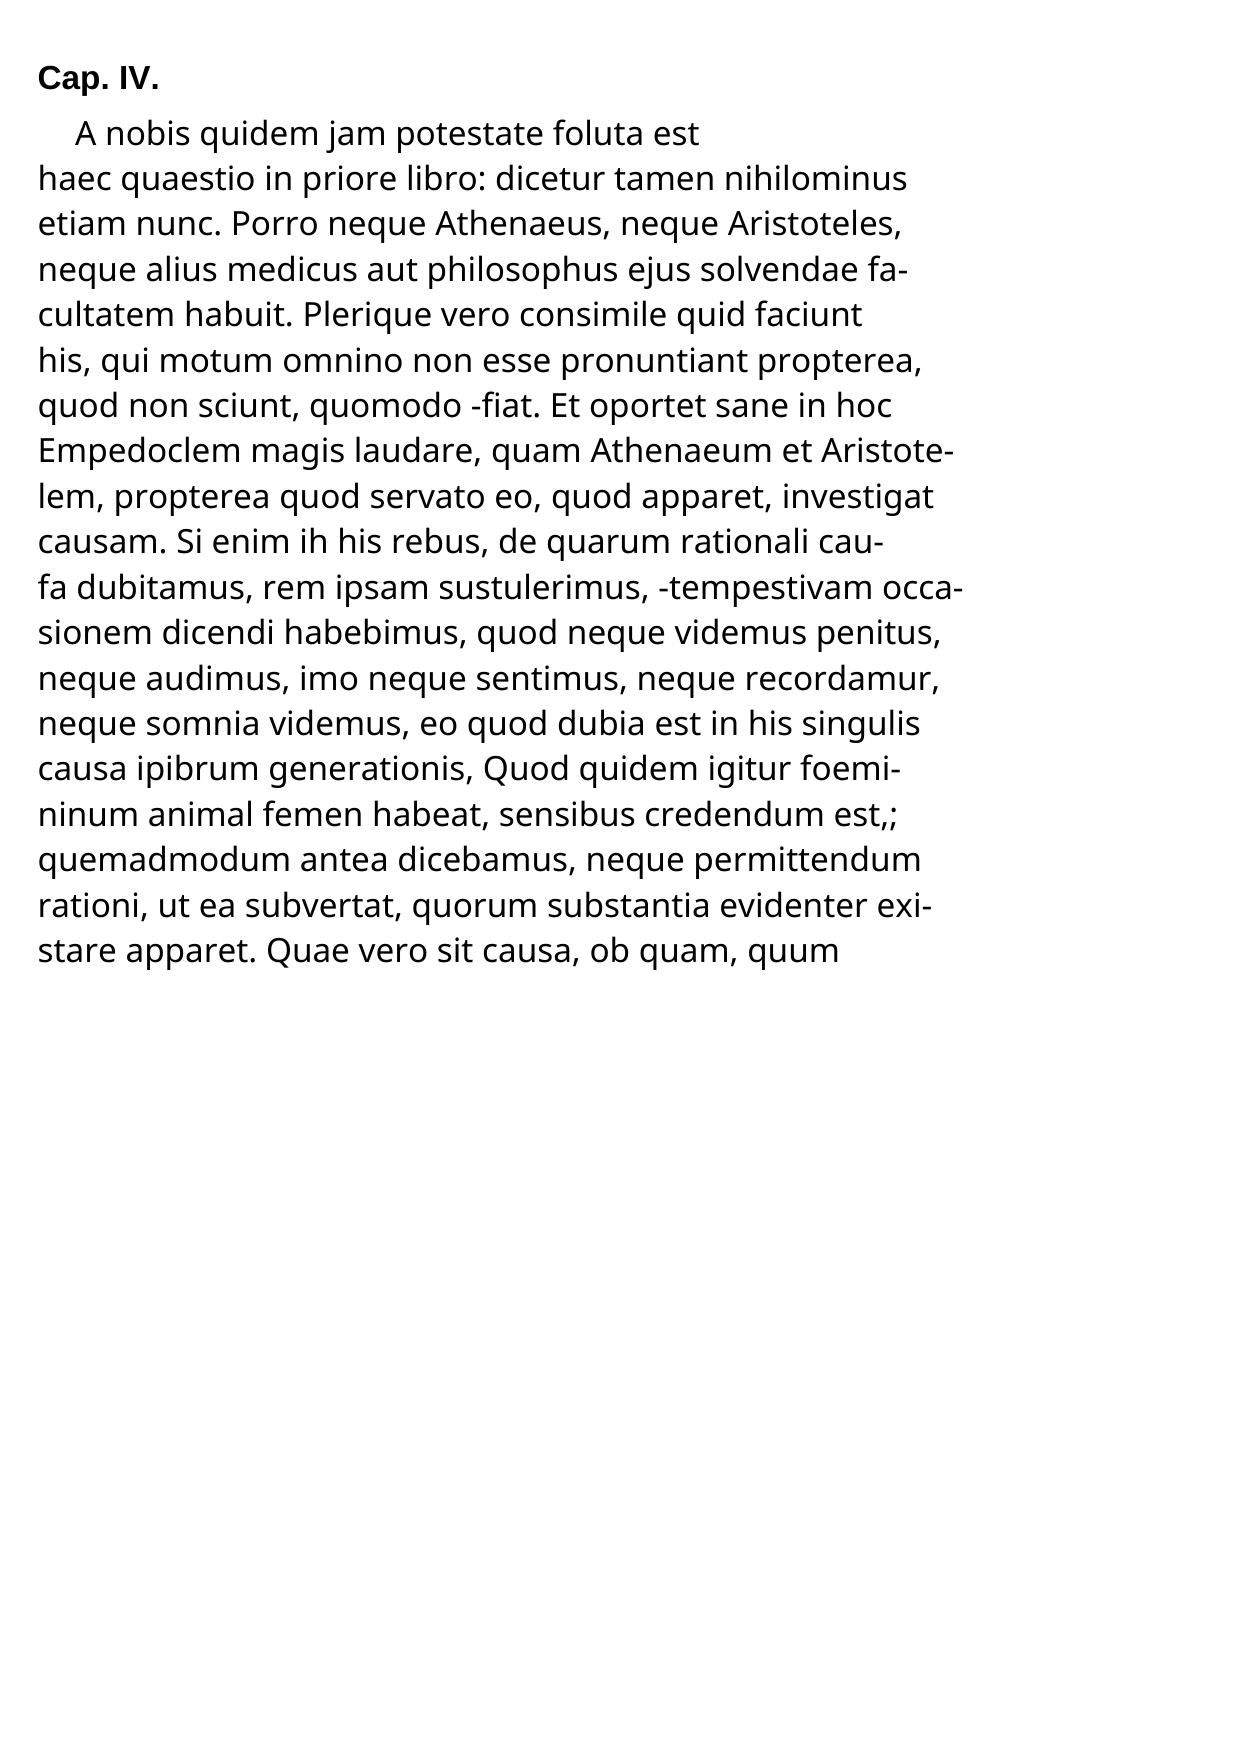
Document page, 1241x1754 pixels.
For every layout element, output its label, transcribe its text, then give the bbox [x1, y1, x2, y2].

subtitle Cap. IV. [37, 58, 1203, 97]
text A nobis quidem jam potestate foluta est haec quaestio in priore libro: dicetur tamen nihilominus etiam nunc. Porro neque Athenaeus, neque Aristoteles, neque alius medicus aut philosophus ejus solvendae fa- cultatem habuit. Plerique vero consimile quid faciunt his, qui motum omnino non esse pronuntiant propterea, quod non sciunt, quomodo -fiat. Et oportet sane in hoc Empedoclem magis laudare, quam Athenaeum et Aristote- lem, propterea quod servato eo, quod apparet, investigat causam. Si enim ih his rebus, de quarum rationali cau- fa dubitamus, rem ipsam sustulerimus, -tempestivam occa- sionem dicendi habebimus, quod neque videmus penitus, neque audimus, imo neque sentimus, neque recordamur, neque somnia videmus, eo quod dubia est in his singulis causa ipibrum generationis, Quod quidem igitur foemi- ninum animal femen habeat, sensibus credendum est,; quemadmodum antea dicebamus, neque permittendum rationi, ut ea subvertat, quorum substantia evidenter exi- stare apparet. Quae vero sit causa, ob quam, quum [37, 109, 1203, 972]
